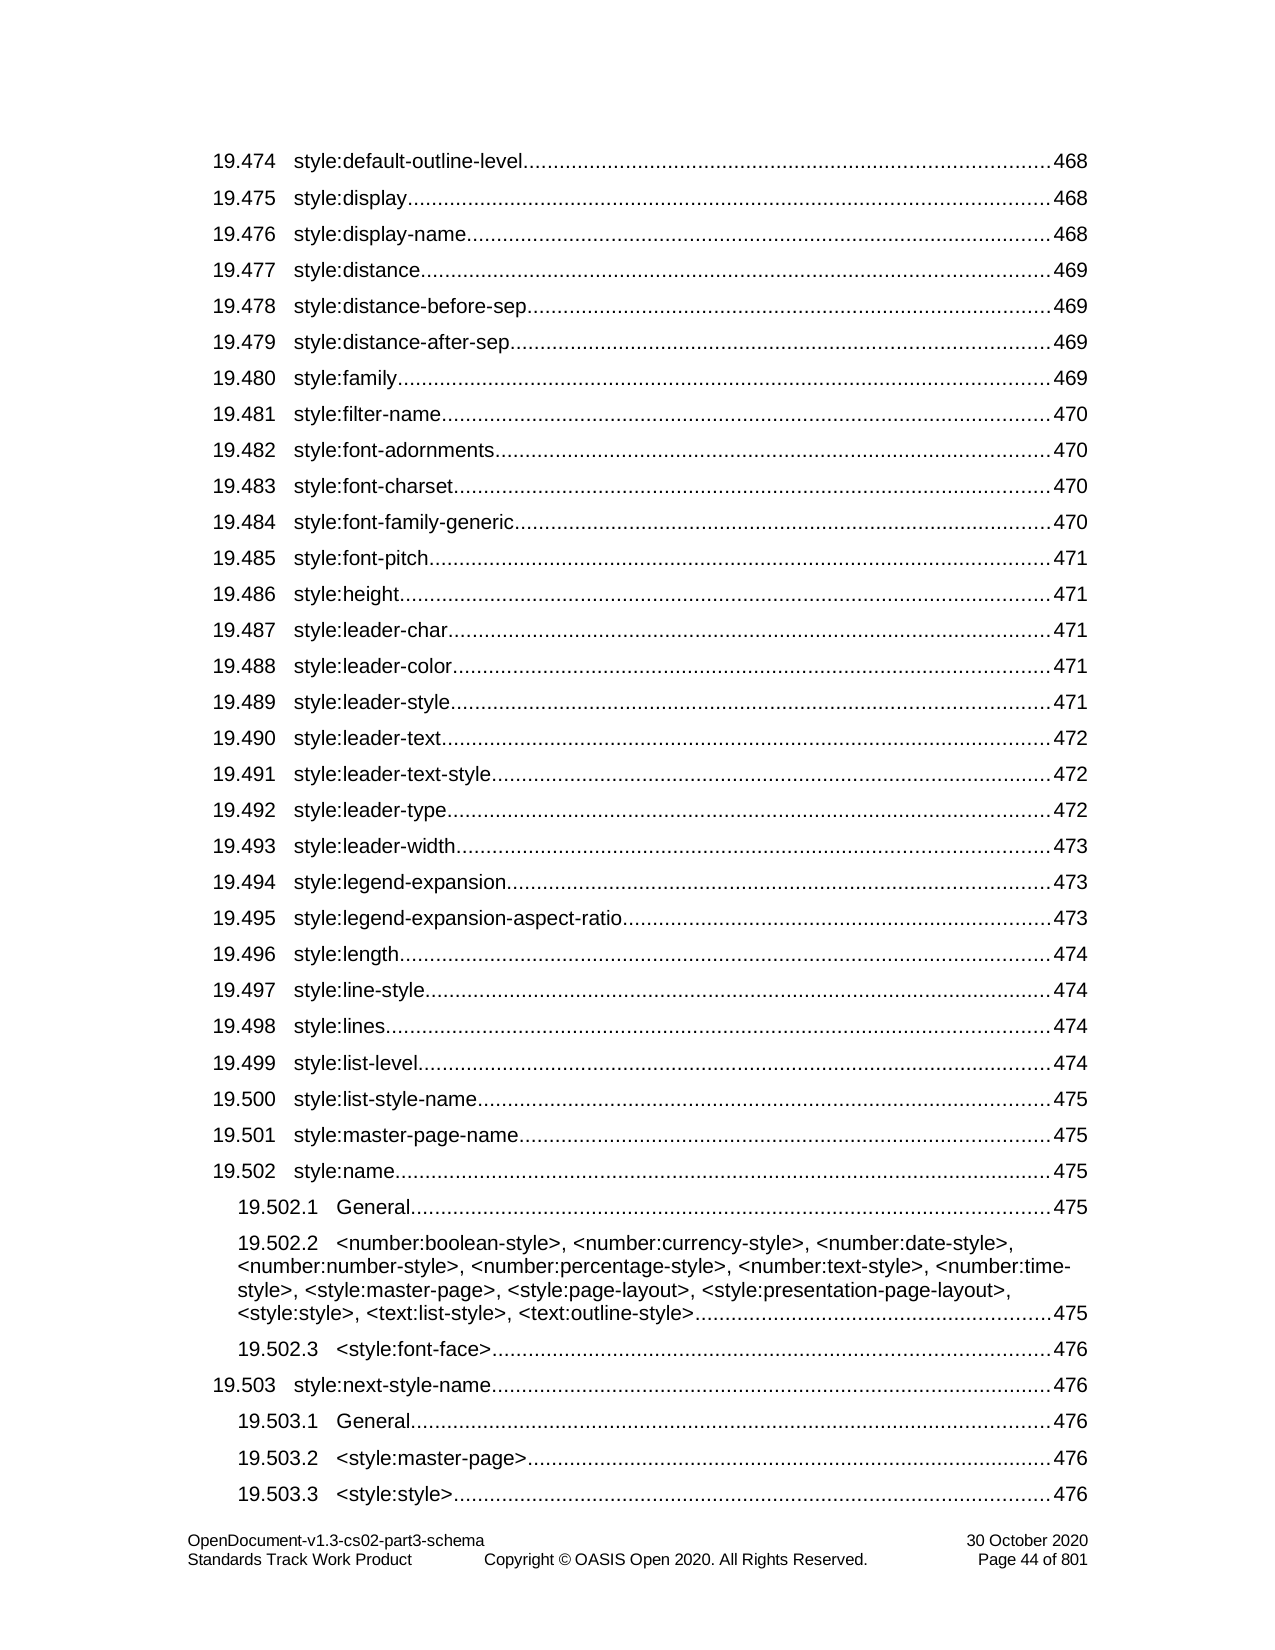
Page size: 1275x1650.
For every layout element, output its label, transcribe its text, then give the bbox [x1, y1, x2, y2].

text 19.503.3 <style:style> 476 [237, 1482, 1088, 1506]
text 19.491 style:leader-text-style 472 [212, 763, 1088, 786]
text 19.493 style:leader-width 473 [212, 835, 1088, 858]
text 19.484 style:font-family-generic 470 [212, 510, 1088, 534]
text 19.486 style:height 471 [212, 582, 1088, 606]
text 19.499 style:list-level 474 [212, 1051, 1088, 1074]
text 19.488 style:leader-color 471 [212, 654, 1088, 678]
text 19.489 style:leader-style 471 [212, 691, 1088, 714]
text 19.475 style:display 468 [212, 186, 1088, 209]
text 19.495 style:legend-expansion-aspect-ratio 473 [212, 907, 1088, 930]
text 19.483 style:font-charset 470 [212, 474, 1088, 498]
text 19.503 style:next-style-name 476 [212, 1374, 1088, 1397]
text 19.502.1 General 475 [237, 1195, 1088, 1219]
text 19.474 style:default-outline-level 468 [212, 150, 1088, 173]
text 19.503.1 General 476 [237, 1410, 1088, 1433]
text 19.480 style:family 469 [212, 366, 1088, 390]
text 19.487 style:leader-char 471 [212, 618, 1088, 642]
text 19.485 style:font-pitch 471 [212, 546, 1088, 570]
text 19.481 style:filter-name 470 [212, 402, 1088, 426]
text 19.503.2 <style:master-page> 476 [237, 1446, 1088, 1469]
text 19.479 style:distance-after-sep 469 [212, 330, 1088, 354]
text 19.502.2 <number:boolean-style>, <number:currency-style>, <number:date-style>, <number:number-style>, <number:percentage-style>, <number:text-style>, <number:time-style>, <style:master-page>, <style:page-layout>, <style:presentation-page-layout>, <style:style>, <text:list-style>, <text:outline-style> 475 [237, 1231, 1088, 1325]
text 19.497 style:line-style 474 [212, 979, 1088, 1002]
text 19.482 style:font-adornments 470 [212, 438, 1088, 462]
text 19.478 style:distance-before-sep 469 [212, 294, 1088, 318]
text 19.496 style:length 474 [212, 943, 1088, 966]
text 19.494 style:legend-expansion 473 [212, 871, 1088, 894]
text 19.500 style:list-style-name 475 [212, 1087, 1088, 1111]
text 19.477 style:distance 469 [212, 258, 1088, 282]
text 19.476 style:display-name 468 [212, 222, 1088, 246]
text 19.498 style:lines 474 [212, 1015, 1088, 1038]
text 19.490 style:leader-text 472 [212, 727, 1088, 750]
text 19.502.3 <style:font-face> 476 [237, 1338, 1088, 1361]
text 19.501 style:master-page-name 475 [212, 1123, 1088, 1147]
text 19.492 style:leader-type 472 [212, 799, 1088, 822]
text 19.502 style:name 475 [212, 1159, 1088, 1183]
